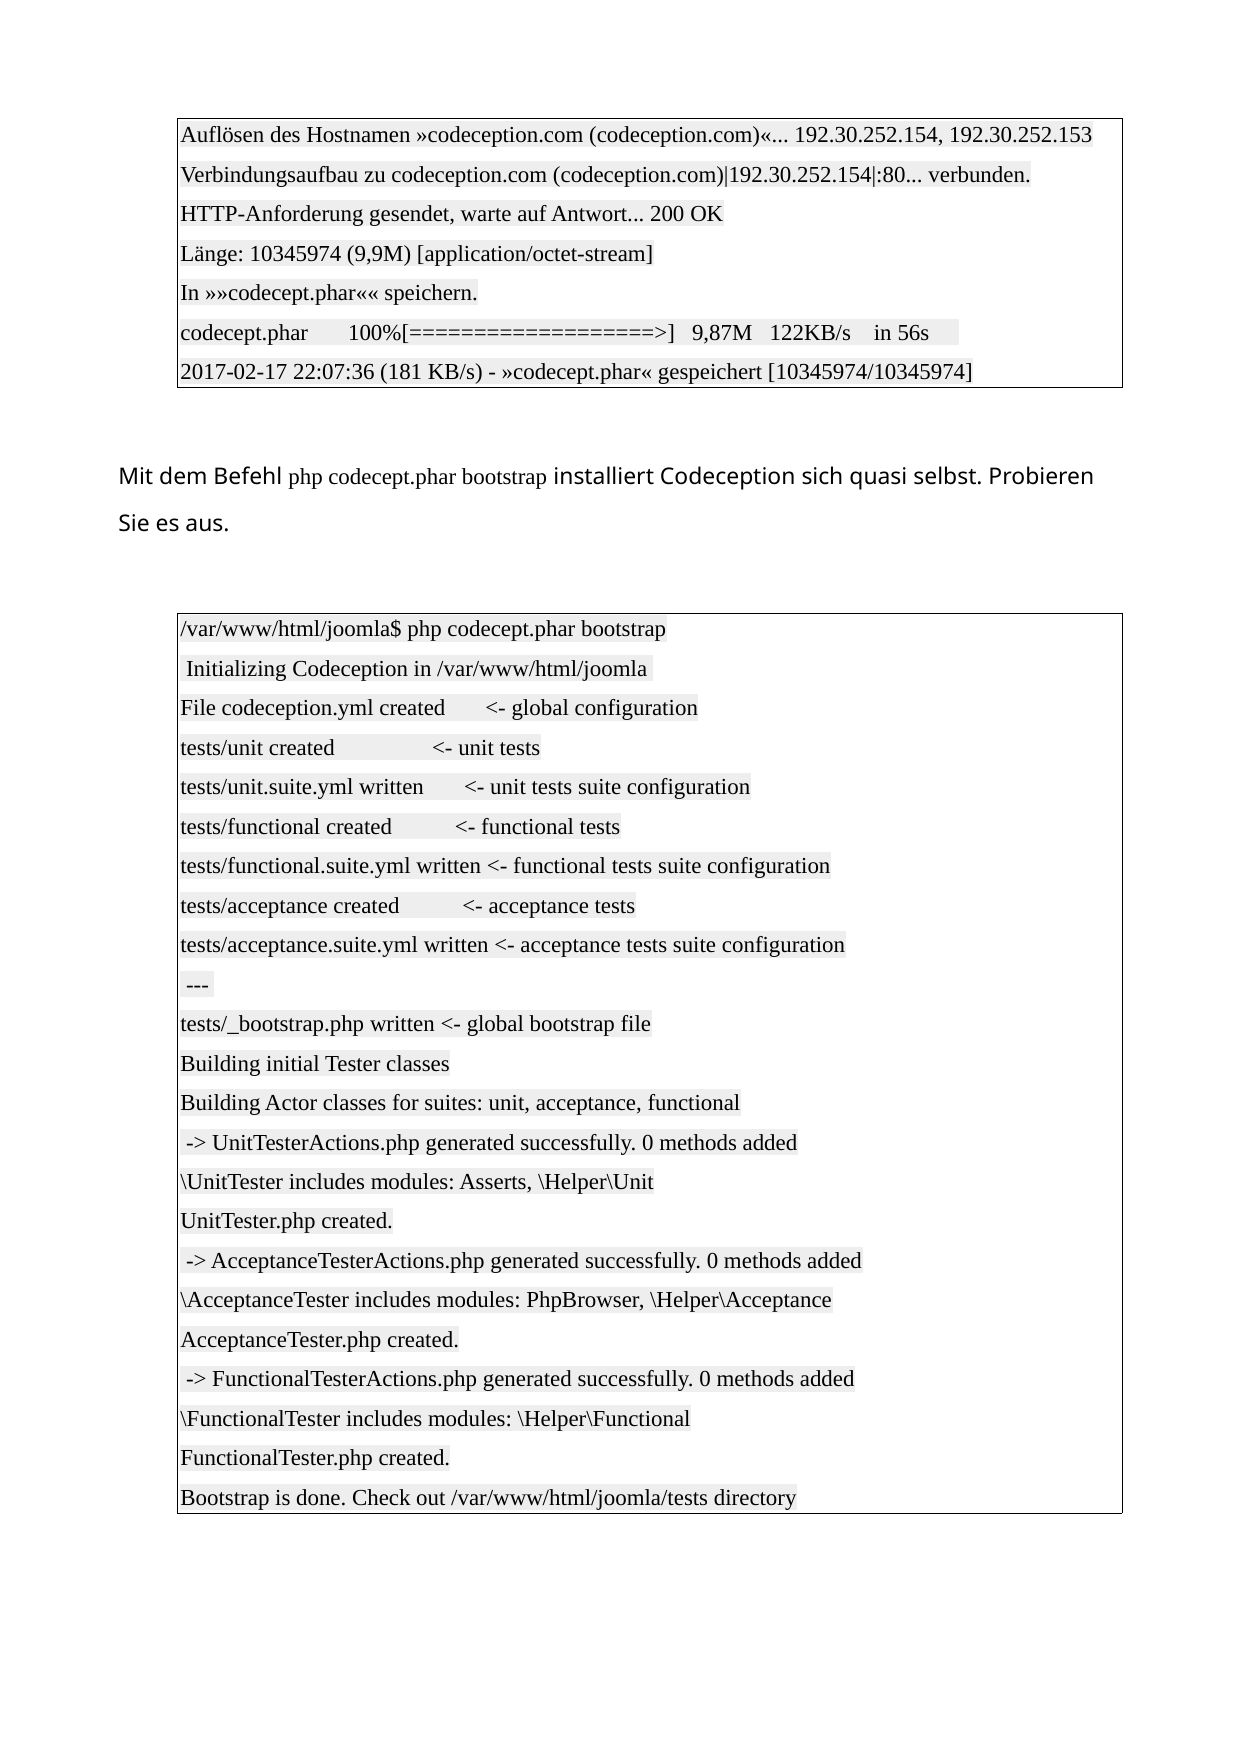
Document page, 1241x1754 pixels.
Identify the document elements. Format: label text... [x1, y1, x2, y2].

text Auflösen des Hostnamen »codeception.com (codeception.com)«... 192.30.252.154, 192.30.252.153 Verbindungsaufbau zu codeception.com (codeception.com)|192.30.252.154|:80... verbunden. HTTP-Anforderung gesendet, warte auf Antwort... 200 OK Länge: 10345974 (9,9M) [application/octet-stream] In »»codecept.phar«« speichern. codecept.phar 100%[===================>] 9,87M 122KB/s in 56s 2017-02-17 22:07:36 (181 KB/s) - »codecept.phar« gespeichert [10345974/10345974] [178, 119, 1122, 387]
text Mit dem Befehl php codecept.phar bootstrap installiert Codeception sich quasi selbst. Probieren Sie es aus. [118, 459, 1122, 538]
text /var/www/html/joomla$ php codecept.phar bootstrap Initializing Codeception in /var/www/html/joomla File codeception.yml created <- global configuration tests/unit created <- unit tests tests/unit.suite.yml written <- unit tests suite configuration tests/functional created <- functional tests tests/functional.suite.yml written <- functional tests suite configuration tests/acceptance created <- acceptance tests tests/acceptance.suite.yml written <- acceptance tests suite configuration --- tests/_bootstrap.php written <- global bootstrap file Building initial Tester classes Building Actor classes for suites: unit, acceptance, functional -> UnitTesterActions.php generated successfully. 0 methods added \UnitTester includes modules: Asserts, \Helper\Unit UnitTester.php created. -> AcceptanceTesterActions.php generated successfully. 0 methods added \AcceptanceTester includes modules: PhpBrowser, \Helper\Acceptance AcceptanceTester.php created. -> FunctionalTesterActions.php generated successfully. 0 methods added \FunctionalTester includes modules: \Helper\Functional FunctionalTester.php created. Bootstrap is done. Check out /var/www/html/joomla/tests directory [178, 614, 1122, 1513]
